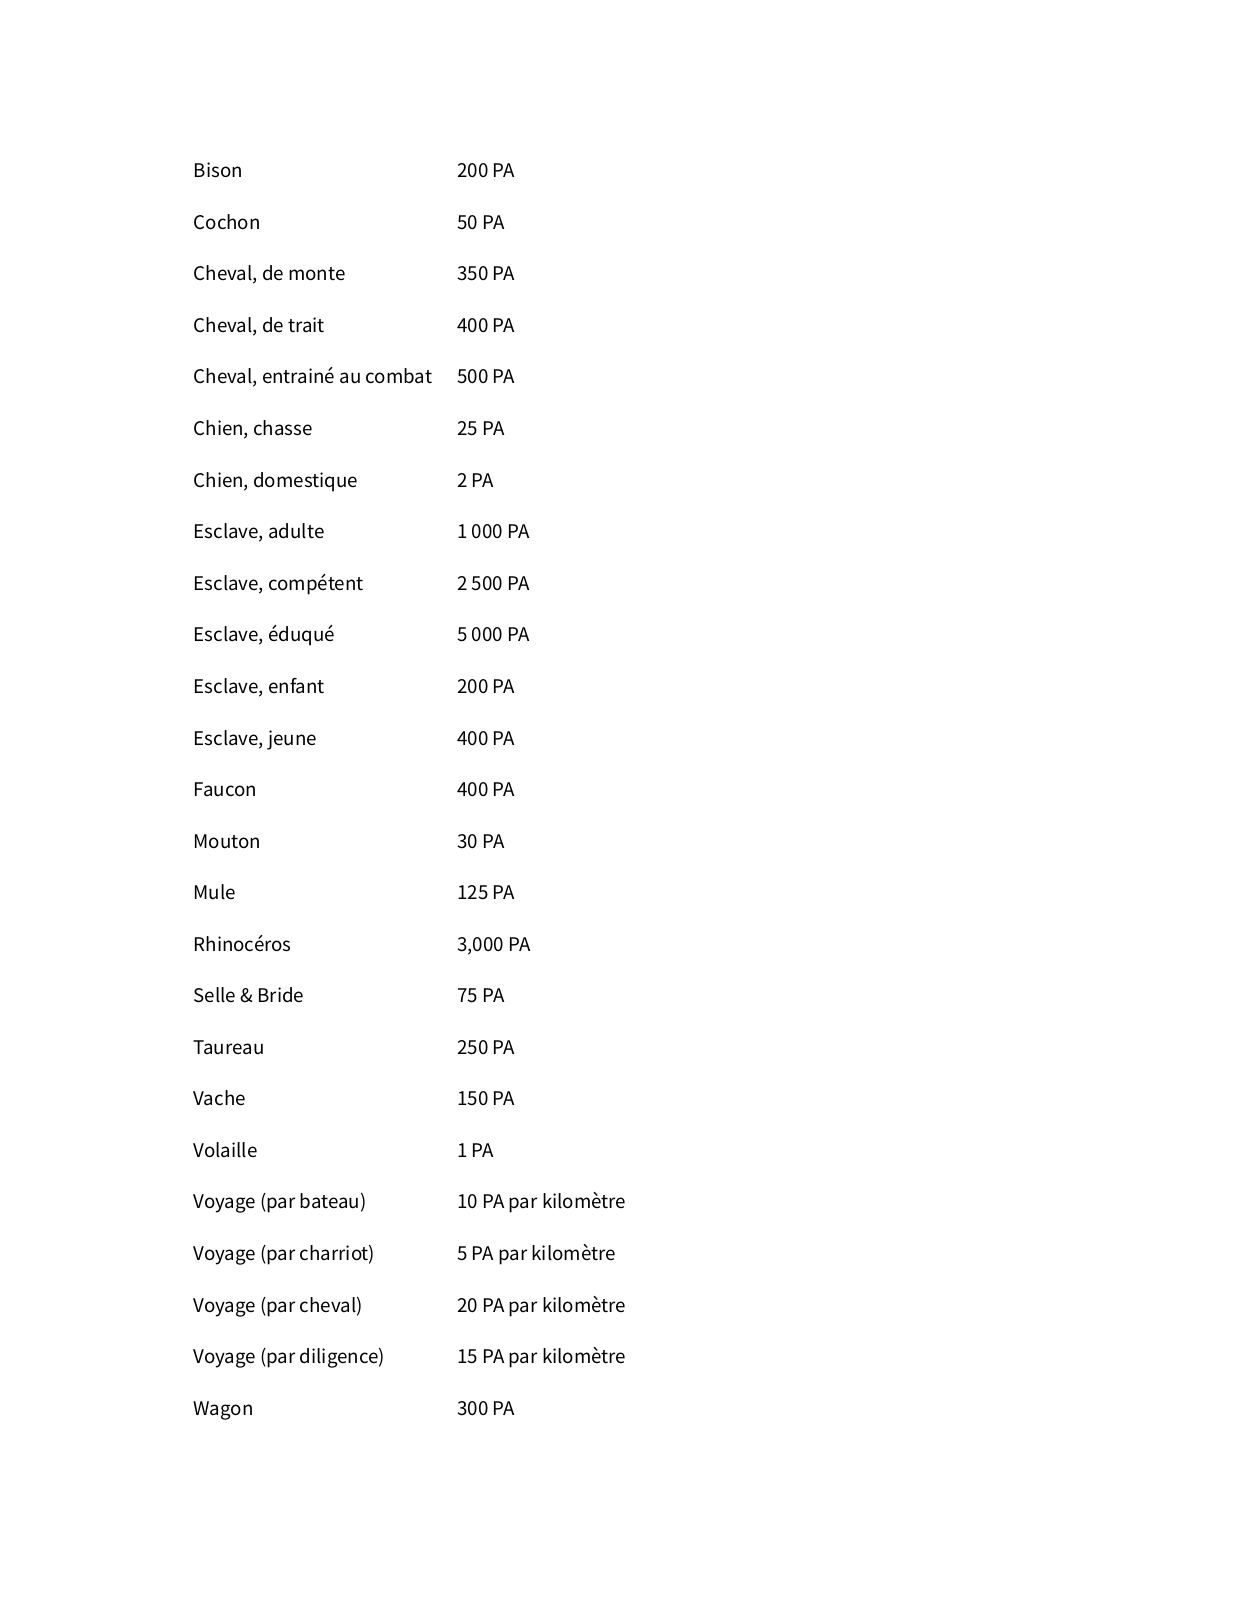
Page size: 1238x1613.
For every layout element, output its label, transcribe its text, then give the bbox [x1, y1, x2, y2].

table_cell 125 PA [451, 872, 671, 923]
table_cell Esclave, éduqué [188, 614, 451, 666]
table_cell 30 PA [451, 820, 671, 872]
table_cell 25 PA [451, 408, 671, 459]
table_cell 15 PA par kilomètre [451, 1336, 671, 1387]
table_cell Esclave, jeune [188, 717, 451, 769]
table_cell Cochon [188, 202, 451, 253]
table_cell Mouton [188, 820, 451, 872]
table_cell Vache [188, 1078, 451, 1130]
table_cell 1 000 PA [451, 511, 671, 562]
table_cell 20 PA par kilomètre [451, 1284, 671, 1336]
table_cell Voyage (par charriot) [188, 1233, 451, 1284]
table_cell Voyage (par bateau) [188, 1181, 451, 1233]
table_cell Chien, chasse [188, 408, 451, 459]
table_cell Rhinocéros [188, 924, 451, 975]
table_cell 200 PA [451, 150, 671, 202]
table_cell Bison [188, 150, 451, 202]
table_cell Esclave, compétent [188, 563, 451, 614]
table_cell Esclave, adulte [188, 511, 451, 562]
table_cell 250 PA [451, 1027, 671, 1078]
table_cell Voyage (par cheval) [188, 1284, 451, 1336]
table_cell Wagon [188, 1388, 451, 1439]
table_cell 200 PA [451, 666, 671, 717]
table_cell Cheval, de trait [188, 305, 451, 356]
table_cell Faucon [188, 769, 451, 820]
table_cell Taureau [188, 1027, 451, 1078]
table_cell 400 PA [451, 769, 671, 820]
table_cell 500 PA [451, 356, 671, 408]
table_cell 5 PA par kilomètre [451, 1233, 671, 1284]
table_cell Cheval, entrainé au combat [188, 356, 451, 408]
table_cell 400 PA [451, 717, 671, 769]
table_cell Cheval, de monte [188, 253, 451, 305]
table_cell 2 PA [451, 459, 671, 511]
table_cell 400 PA [451, 305, 671, 356]
table_cell 75 PA [451, 975, 671, 1027]
table_cell 2 500 PA [451, 563, 671, 614]
table_cell 10 PA par kilomètre [451, 1181, 671, 1233]
table_cell 350 PA [451, 253, 671, 305]
table_cell 1 PA [451, 1130, 671, 1181]
table_cell Voyage (par diligence) [188, 1336, 451, 1387]
table_cell Chien, domestique [188, 459, 451, 511]
table_cell 300 PA [451, 1388, 671, 1439]
table_cell Esclave, enfant [188, 666, 451, 717]
table_cell 3,000 PA [451, 924, 671, 975]
table_cell Selle & Bride [188, 975, 451, 1027]
table_cell Volaille [188, 1130, 451, 1181]
table_cell 5 000 PA [451, 614, 671, 666]
table_cell 50 PA [451, 202, 671, 253]
table_cell 150 PA [451, 1078, 671, 1130]
table_cell Mule [188, 872, 451, 923]
